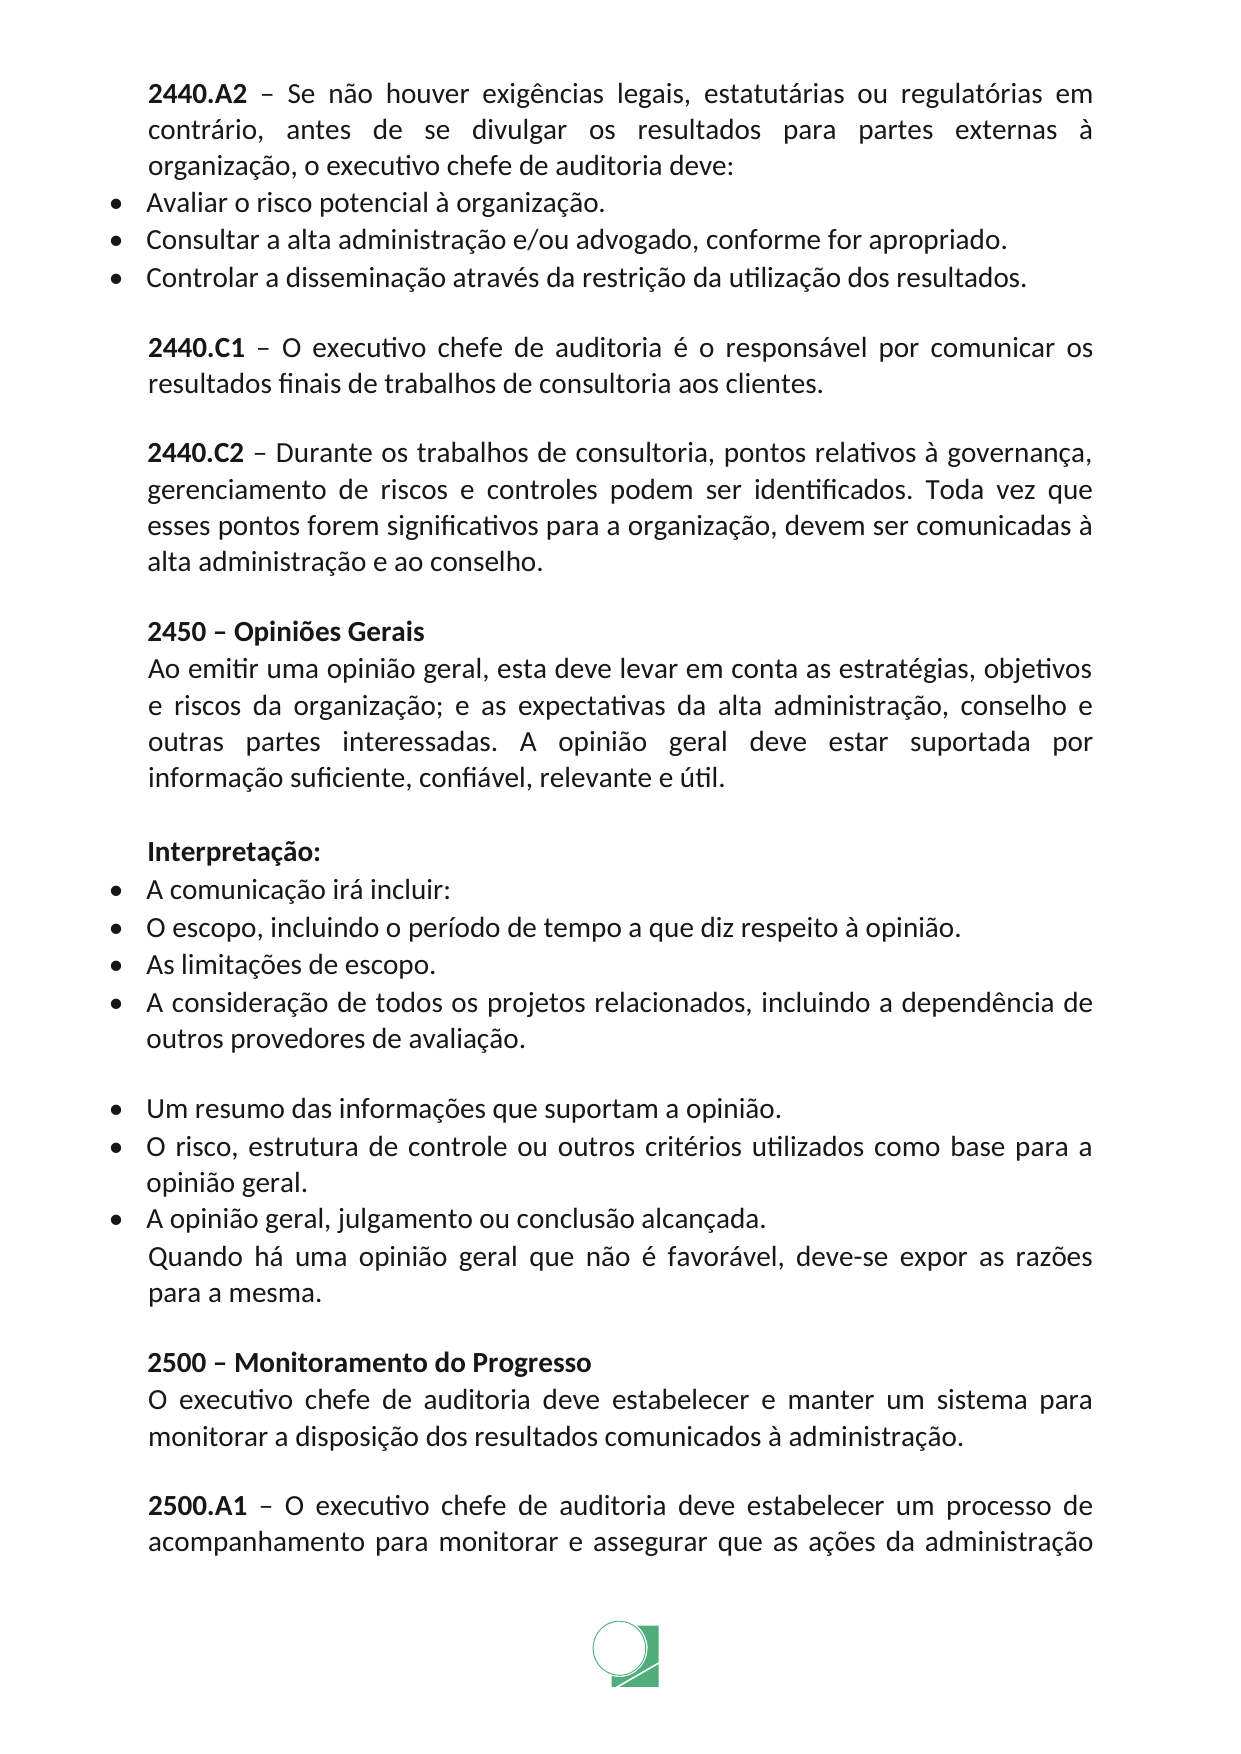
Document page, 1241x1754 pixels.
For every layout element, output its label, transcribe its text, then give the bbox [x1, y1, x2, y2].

list A opinião geral, julgamento ou conclusão alcançada. [109, 1200, 1094, 1236]
list O escopo, incluindo o período de tempo a que diz respeito à opinião. [109, 909, 1094, 944]
list Avaliar o risco potencial à organização. [109, 184, 1094, 219]
text 2500.A1 – O executivo chefe de auditoria deve estabelecer um processo de acompanhamento para monitorar e assegurar que as ações da administração [148, 1487, 1094, 1559]
text 2440.C2 – Durante os trabalhos de consultoria, pontos relativos à governança, gerenciamento de riscos e controles podem ser identificados. Toda vez que esses pontos forem significativos para a organização, devem ser comunicadas à alta administração e ao conselho. [147, 434, 1094, 579]
list As limitações de escopo. [109, 946, 1094, 982]
list Um resumo das informações que suportam a opinião. [109, 1090, 1094, 1126]
text 2440.C1 – O executivo chefe de auditoria é o responsável por comunicar os resultados finais de trabalhos de consultoria aos clientes. [148, 329, 1094, 401]
list A comunicação irá incluir: [109, 871, 1094, 907]
subtitle 2500 – Monitoramento do Progresso [147, 1344, 1107, 1379]
text O executivo chefe de auditoria deve estabelecer e manter um sistema para monitorar a disposição dos resultados comunicados à administração. [148, 1381, 1094, 1453]
subtitle 2450 – Opiniões Gerais [147, 613, 1107, 648]
list Consultar a alta administração e/ou advogado, conforme for apropriado. [109, 221, 1094, 257]
list Controlar a disseminação através da restrição da utilização dos resultados. [109, 259, 1094, 295]
text Ao emitir uma opinião geral, esta deve levar em conta as estratégias, objetivos e riscos da organização; e as expectativas da alta administração, conselho e outras partes interessadas. A opinião geral deve estar suportada por informação suficiente, confiável, relevante e útil. [148, 651, 1094, 795]
text Quando há uma opinião geral que não é favorável, deve-se expor as razões para a mesma. [148, 1238, 1094, 1310]
text Interpretação: [147, 833, 1107, 869]
text 2440.A2 – Se não houver exigências legais, estatutárias ou regulatórias em contrário, antes de se divulgar os resultados para partes externas à organização, o executivo chefe de auditoria deve: [148, 75, 1094, 183]
list A consideração de todos os projetos relacionados, incluindo a dependência de outros provedores de avaliação. [109, 984, 1094, 1056]
list O risco, estrutura de controle ou outros critérios utilizados como base para a opinião geral. [109, 1128, 1094, 1199]
